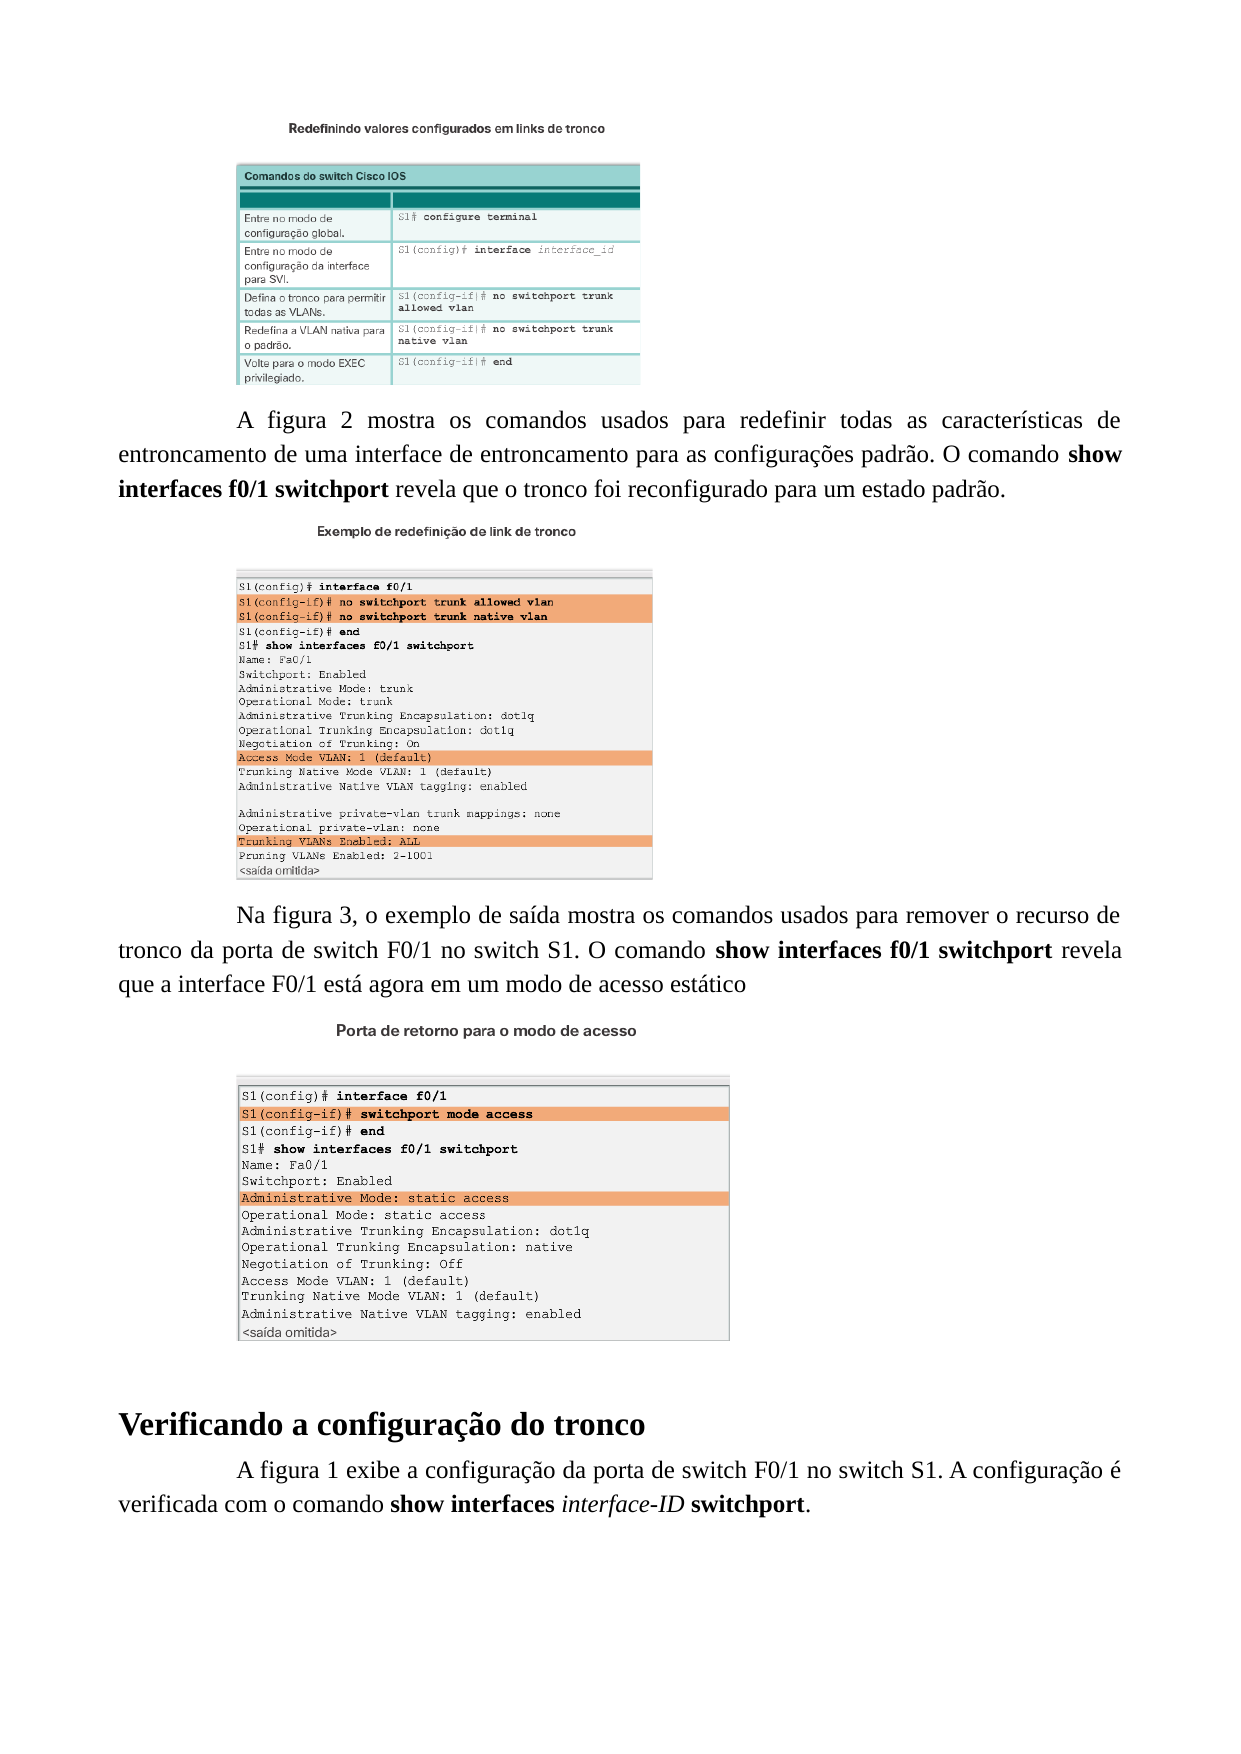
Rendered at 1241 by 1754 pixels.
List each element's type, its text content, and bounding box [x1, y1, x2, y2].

text Na figura 3, o exemplo de saída mostra os comandos usados para remover o recurso de tronco da porta de switch F0/1 no switch S1. O comando show interfaces f0/1 switchport revela que a interface F0/1 está agora em um modo de acesso estático [118, 900, 1122, 998]
text A figura 2 mostra os comandos usados para redefinir todas as características de entroncamento de uma interface de entroncamento para as configurações padrão. O comando show interfaces f0/1 switchport revela que o tronco foi reconfigurado para um estado padrão. [118, 405, 1122, 503]
picture [236, 118, 641, 385]
picture [236, 523, 653, 880]
text A figura 1 exibe a configuração da porta de switch F0/1 no switch S1. A configuração é verificada com o comando show interfaces interface-ID switchport. [118, 1455, 1122, 1518]
subtitle Verificando a configuração do tronco [118, 1404, 1122, 1442]
picture [236, 1018, 730, 1341]
